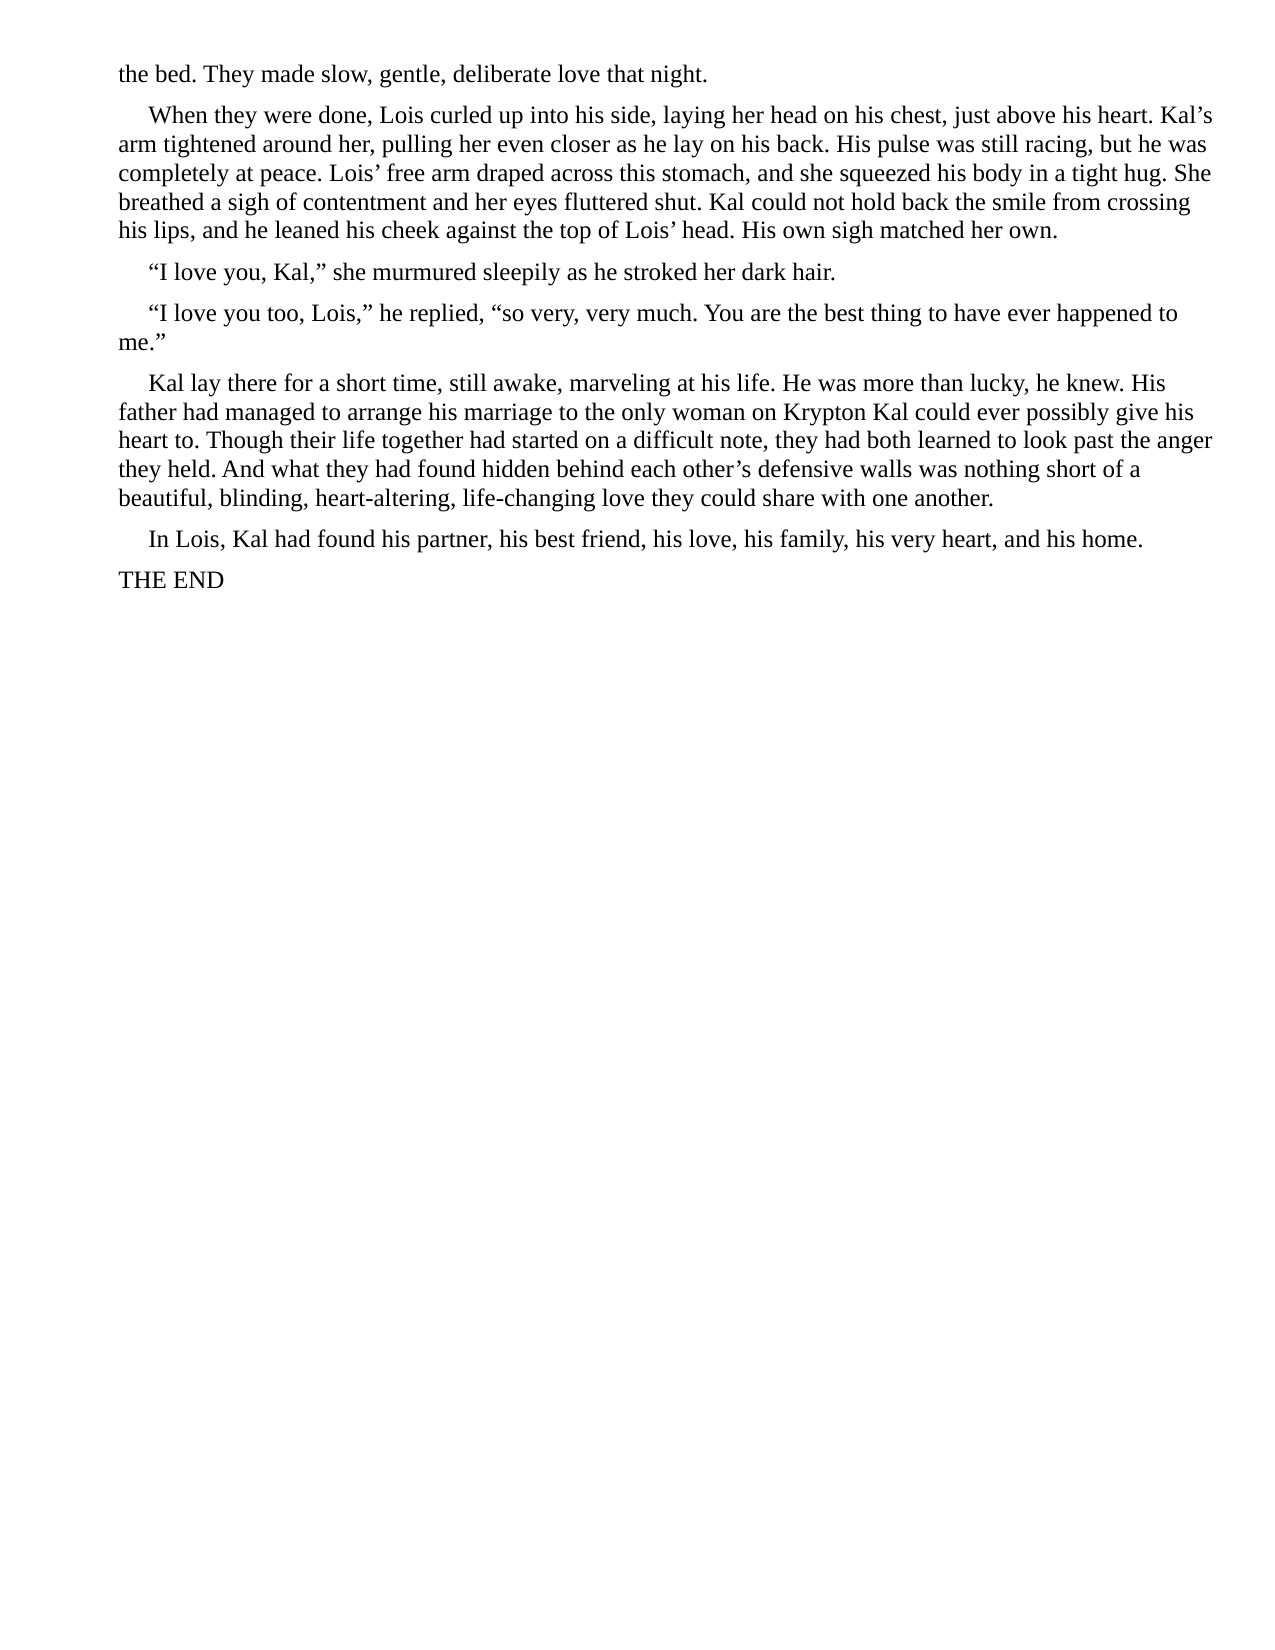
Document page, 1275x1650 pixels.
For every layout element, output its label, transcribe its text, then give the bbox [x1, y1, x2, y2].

text the bed. They made slow, gentle, deliberate love that night. [118, 59, 1216, 88]
text When they were done, Lois curled up into his side, laying her head on his chest, just above his heart. Kal’s arm tightened around her, pulling her even closer as he lay on his back. His pulse was still racing, but he was completely at peace. Lois’ free arm draped across this stomach, and she squeezed his body in a tight hug. She breathed a sigh of contentment and her eyes fluttered shut. Kal could not hold back the smile from crossing his lips, and he leaned his cheek against the top of Lois’ head. His own sigh matched her own. [118, 100, 1216, 244]
text “I love you too, Lois,” he replied, “so very, very much. You are the best thing to have ever happened to me.” [118, 298, 1216, 355]
text In Lois, Kal had found his partner, his best friend, his love, his family, his very heart, and his home. [118, 524, 1216, 553]
text Kal lay there for a short time, still awake, marveling at his life. He was more than lucky, he knew. His father had managed to arrange his marriage to the only woman on Krypton Kal could ever possibly give his heart to. Though their life together had started on a difficult note, they had both learned to look past the anger they held. And what they had found hidden behind each other’s defensive walls was nothing short of a beautiful, blinding, heart-altering, life-changing love they could share with one another. [118, 368, 1216, 512]
text THE END [118, 565, 1216, 594]
text “I love you, Kal,” she murmured sleepily as he stroked her dark hair. [118, 257, 1216, 285]
